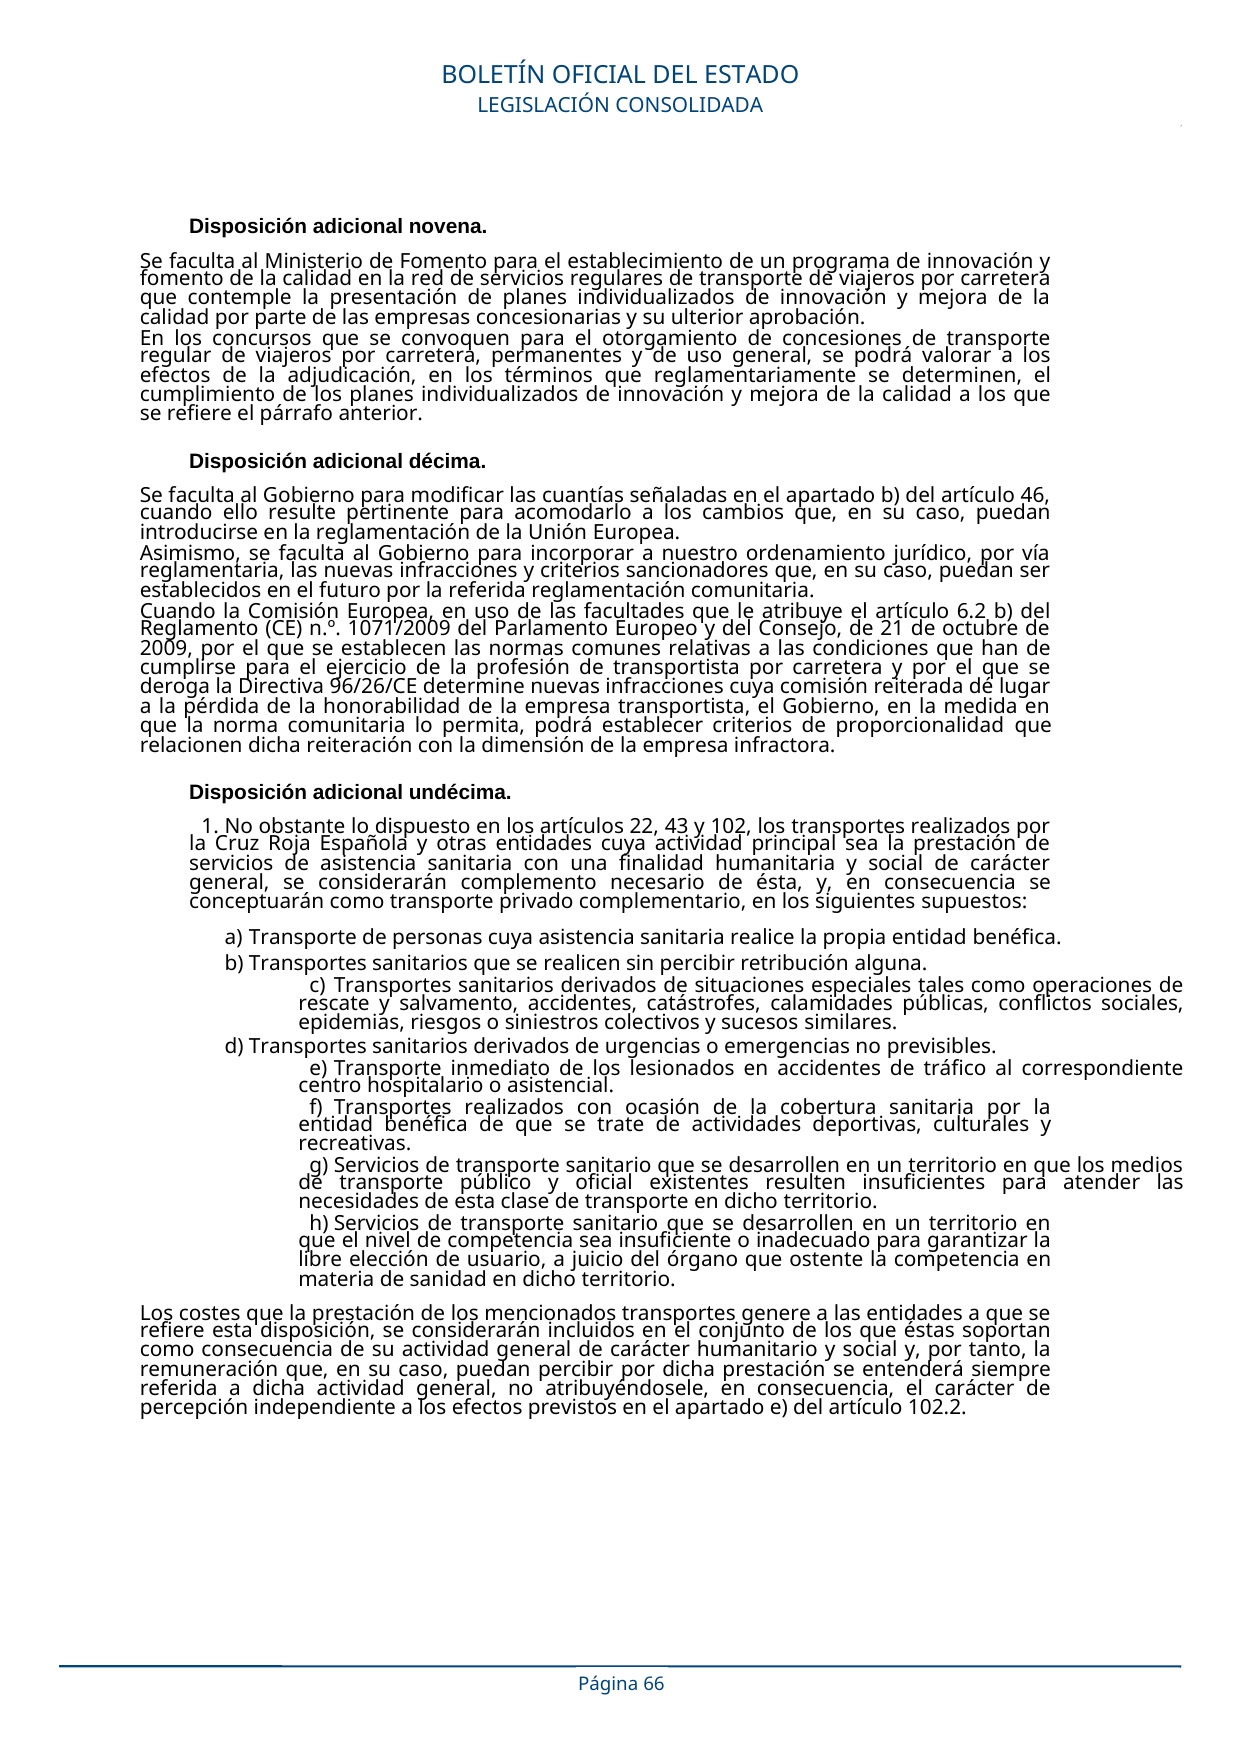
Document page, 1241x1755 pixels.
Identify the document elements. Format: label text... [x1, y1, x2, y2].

list Transportes realizados con ocasión de la cobertura sanitaria por la entidad benéfica de que se trate de actividades deportivas, culturales y recreativas. [274, 1099, 1052, 1157]
list No obstante lo dispuesto en los artículos 22, 43 y 102, los transportes realizados por la Cruz Roja Española y otras entidades cuya actividad principal sea la prestación de servicios de asistencia sanitaria con una finalidad humanitaria y social de carácter general, se considerarán complemento necesario de ésta, y, en consecuencia se conceptuarán como transporte privado complementario, en los siguientes supuestos: [166, 818, 1052, 915]
subtitle Disposición adicional undécima. [189, 780, 1184, 804]
list Transporte inmediato de los lesionados en accidentes de tráfico al correspondiente centro hospitalario o asistencial. [274, 1060, 1184, 1099]
subtitle Disposición adicional novena. [189, 214, 1184, 238]
list Transportes sanitarios que se realicen sin percibir retribución alguna. [224, 950, 1184, 975]
text Asimismo, se faculta al Gobierno para incorporar a nuestro ordenamiento jurídico, por vía reglamentaria, las nuevas infracciones y criterios sancionadores que, en su caso, puedan ser establecidos en el futuro por la referida reglamentación comunitaria. [139, 545, 1052, 603]
subtitle Disposición adicional décima. [189, 449, 1184, 473]
list Transportes sanitarios derivados de situaciones especiales tales como operaciones de rescate y salvamento, accidentes, catástrofes, calamidades públicas, conflictos sociales, epidemias, riesgos o siniestros colectivos y sucesos similares. [274, 977, 1184, 1035]
text En los concursos que se convoquen para el otorgamiento de concesiones de transporte regular de viajeros por carretera, permanentes y de uso general, se podrá valorar a los efectos de la adjudicación, en los términos que reglamentariamente se determinen, el cumplimiento de los planes individualizados de innovación y mejora de la calidad a los que se refiere el párrafo anterior. [139, 330, 1052, 427]
list Transportes sanitarios derivados de urgencias o emergencias no previsibles. [224, 1035, 1184, 1058]
text Los costes que la prestación de los mencionados transportes genere a las entidades a que se refiere esta disposición, se considerarán incluidos en el conjunto de los que éstas soportan como consecuencia de su actividad general de carácter humanitario y social y, por tanto, la remuneración que, en su caso, puedan percibir por dicha prestación se entenderá siempre referida a dicha actividad general, no atribuyéndosele, en consecuencia, el carácter de percepción independiente a los efectos previstos en el apartado e) del artículo 102.2. [139, 1305, 1052, 1421]
list Servicios de transporte sanitario que se desarrollen en un territorio en que el nivel de competencia sea insuficiente o inadecuado para garantizar la libre elección de usuario, a juicio del órgano que ostente la competencia en materia de sanidad en dicho territorio. [274, 1215, 1052, 1292]
list Servicios de transporte sanitario que se desarrollen en un territorio en que los medios de transporte público y oficial existentes resulten insuficientes para atender las necesidades de esta clase de transporte en dicho territorio. [274, 1157, 1184, 1215]
list Transporte de personas cuya asistencia sanitaria realice la propia entidad benéfica. [224, 920, 1184, 950]
text Se faculta al Ministerio de Fomento para el establecimiento de un programa de innovación y fomento de la calidad en la red de servicios regulares de transporte de viajeros por carretera que contemple la presentación de planes individualizados de innovación y mejora de la calidad por parte de las empresas concesionarias y su ulterior aprobación. [139, 253, 1052, 330]
text Se faculta al Gobierno para modificar las cuantías señaladas en el apartado b) del artículo 46, cuando ello resulte pertinente para acomodarlo a los cambios que, en su caso, puedan introducirse en la reglamentación de la Unión Europea. [139, 487, 1052, 545]
text Cuando la Comisión Europea, en uso de las facultades que le atribuye el artículo 6.2 b) del Reglamento (CE) n.º. 1071/2009 del Parlamento Europeo y del Consejo, de 21 de octubre de 2009, por el que se establecen las normas comunes relativas a las condiciones que han de cumplirse para el ejercicio de la profesión de transportista por carretera y por el que se deroga la Directiva 96/26/CE determine nuevas infracciones cuya comisión reiterada dé lugar a la pérdida de la honorabilidad de la empresa transportista, el Gobierno, en la medida en que la norma comunitaria lo permita, podrá establecer criterios de proporcionalidad que relacionen dicha reiteración con la dimensión de la empresa infractora. [139, 603, 1052, 758]
